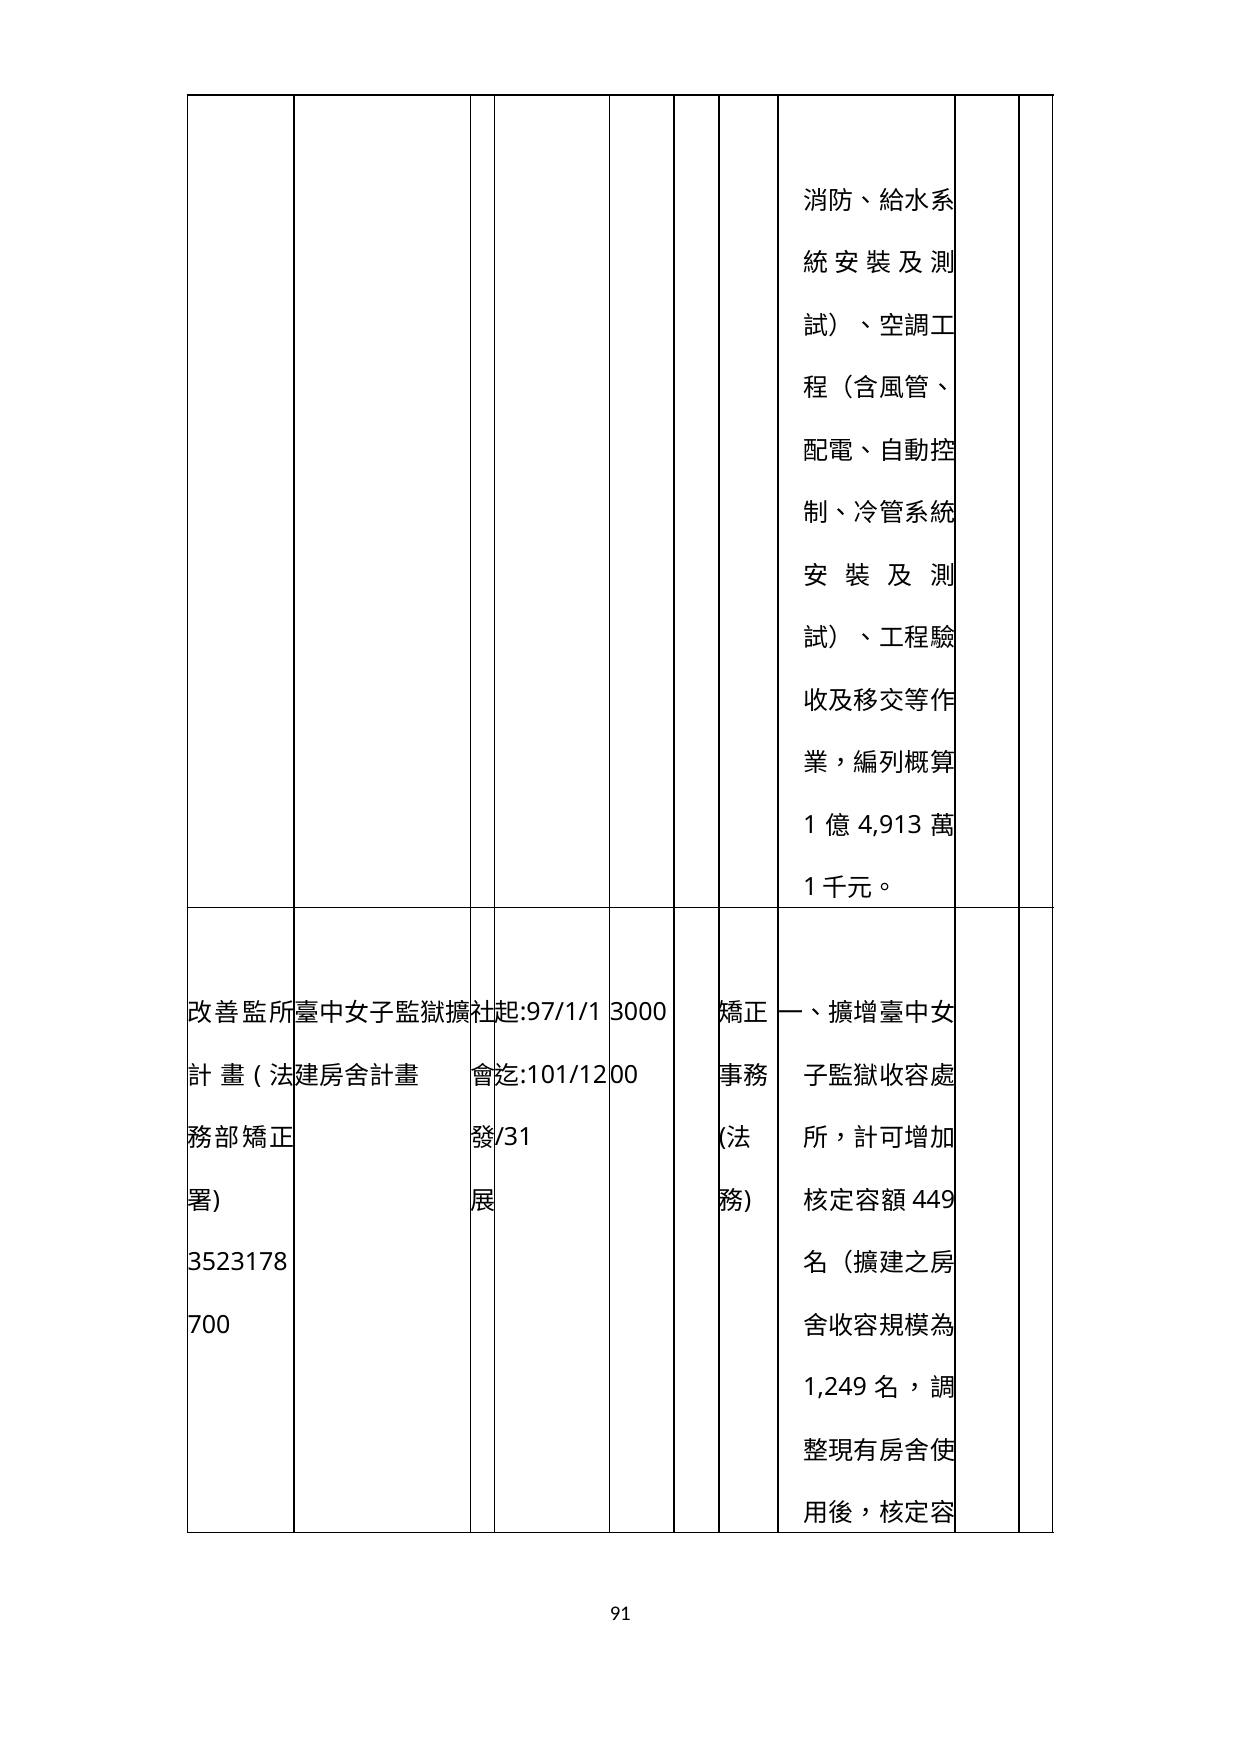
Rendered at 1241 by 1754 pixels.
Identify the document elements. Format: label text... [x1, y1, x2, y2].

table_cell [720, 96, 777, 907]
table_cell [675, 96, 718, 907]
table_cell [188, 96, 293, 907]
table_cell [610, 96, 673, 907]
table_cell 社會發展 [471, 96, 494, 907]
table_cell [1020, 908, 1052, 1532]
table_cell 臺中女子監獄擴建房舍計畫 [295, 908, 470, 1532]
table_cell [956, 96, 1018, 907]
table_cell 改善監所計畫(法務部矯正署) 3523178700 [188, 908, 293, 1532]
table_cell 社會發展 [471, 908, 494, 1069]
table_cell [675, 908, 718, 1532]
table_cell 一、擴增臺中女子監獄收容處所，計可增加核定容額449名（擴建之房舍收容規模為1,249名，調整現有房舍使用後，核定容 [779, 908, 954, 1532]
table_cell 社會發展 [471, 1070, 494, 1209]
table_cell 社會發展 [471, 1195, 494, 1532]
table_cell [295, 96, 470, 907]
table_cell 起:97/1/1迄:101/12/31 [495, 908, 609, 1532]
table_cell [1020, 96, 1052, 907]
table_cell [956, 908, 1018, 1532]
table_cell 矯正事務(法務) [720, 908, 777, 1532]
table_cell 消防、給水系統安裝及測試）、空調工程（含風管、配電、自動控制、冷管系統安裝及測試）、工程驗收及移交等作業，編列概算1億4,913萬1千元。 [779, 96, 954, 907]
table_cell [495, 96, 609, 907]
table_cell 300000 [610, 908, 673, 1532]
